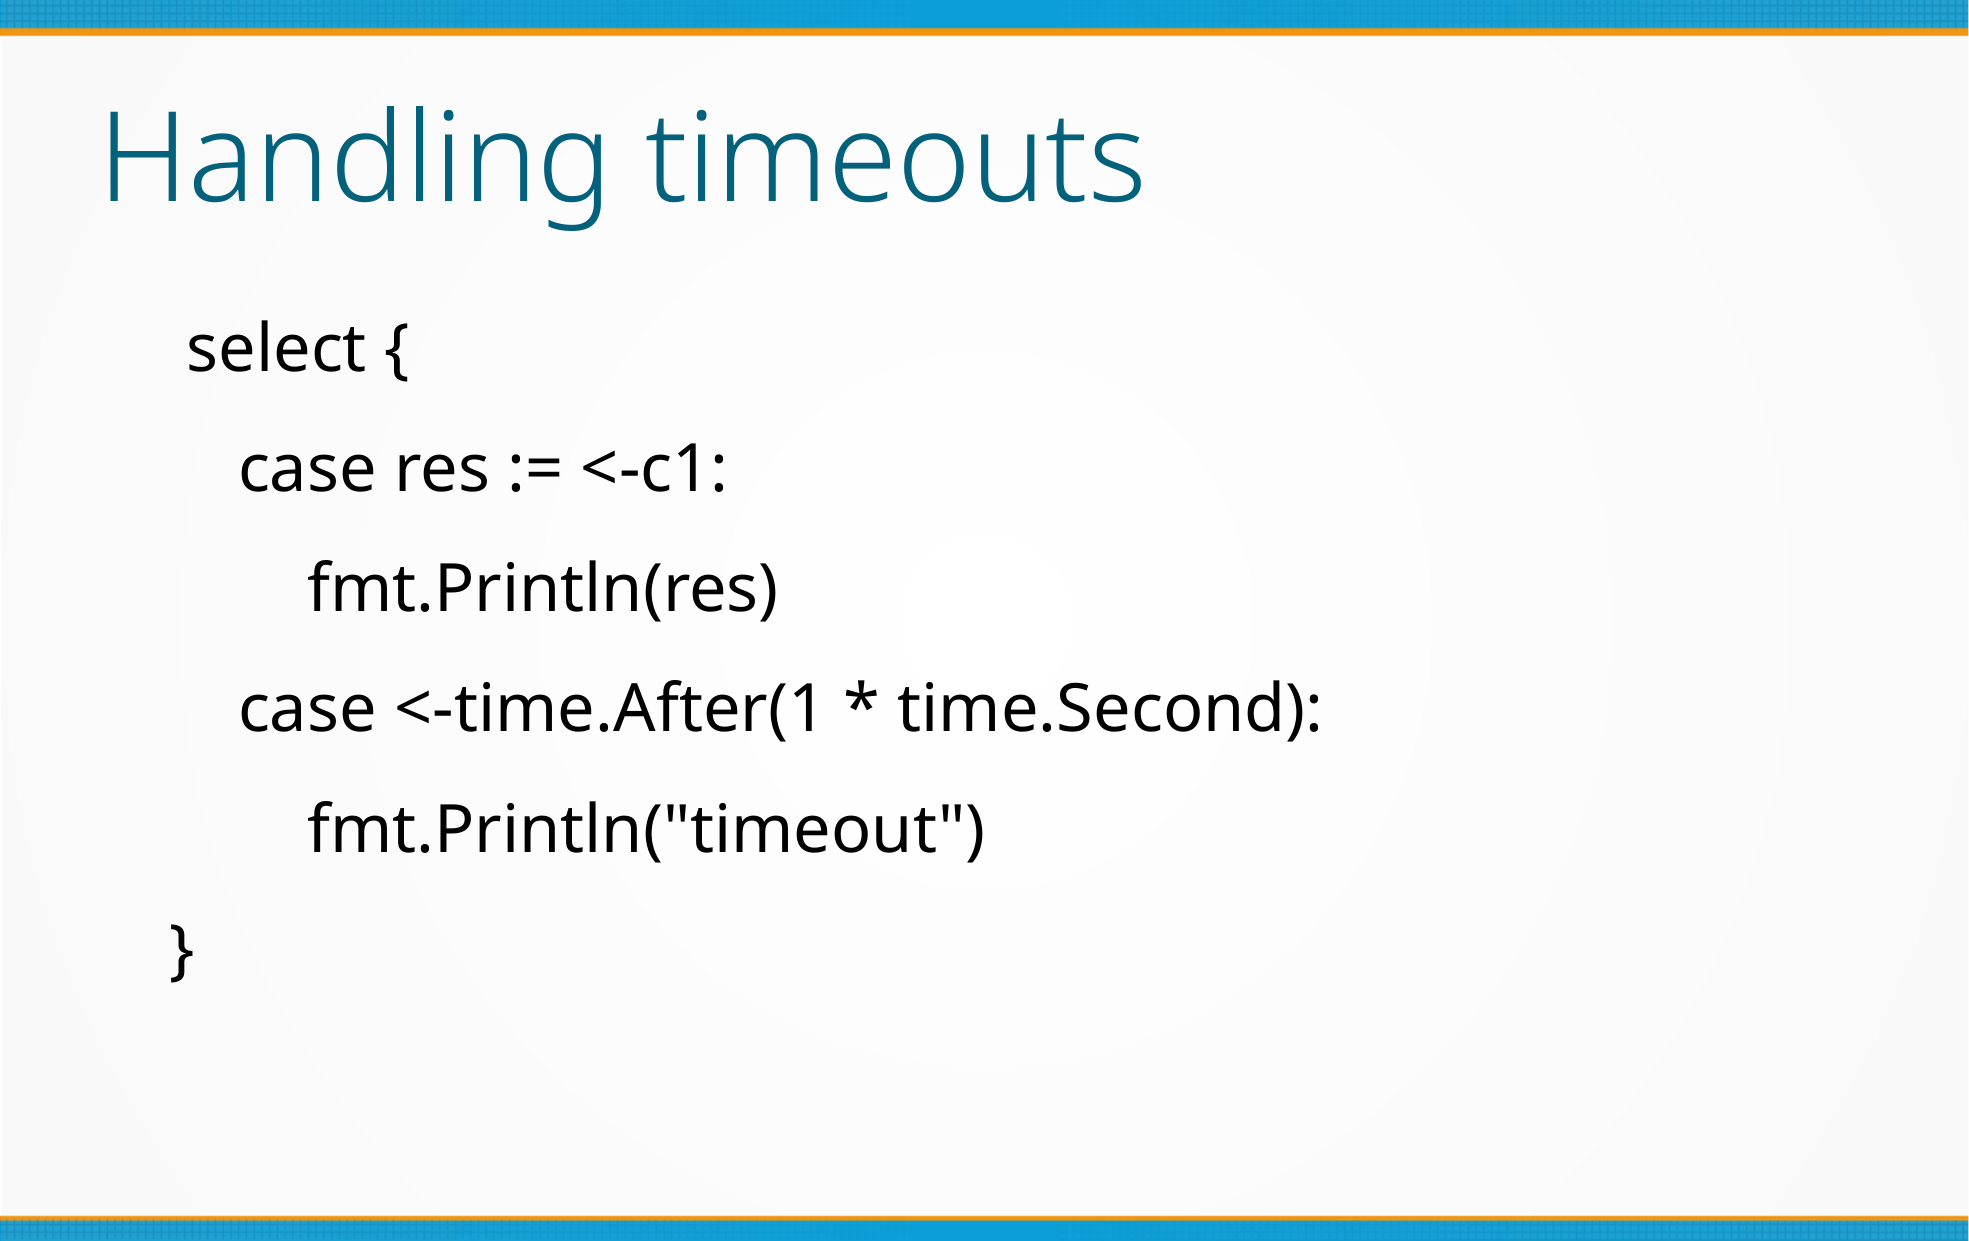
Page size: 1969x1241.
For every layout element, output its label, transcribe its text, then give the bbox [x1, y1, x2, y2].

picture [0, 0, 1969, 1241]
list select { case res := <-c1: fmt.Println(res) case <-time.After(1 * time.Second): fmt.Println("timeout") } [98, 300, 1876, 1186]
title Handling timeouts [98, 49, 1870, 257]
